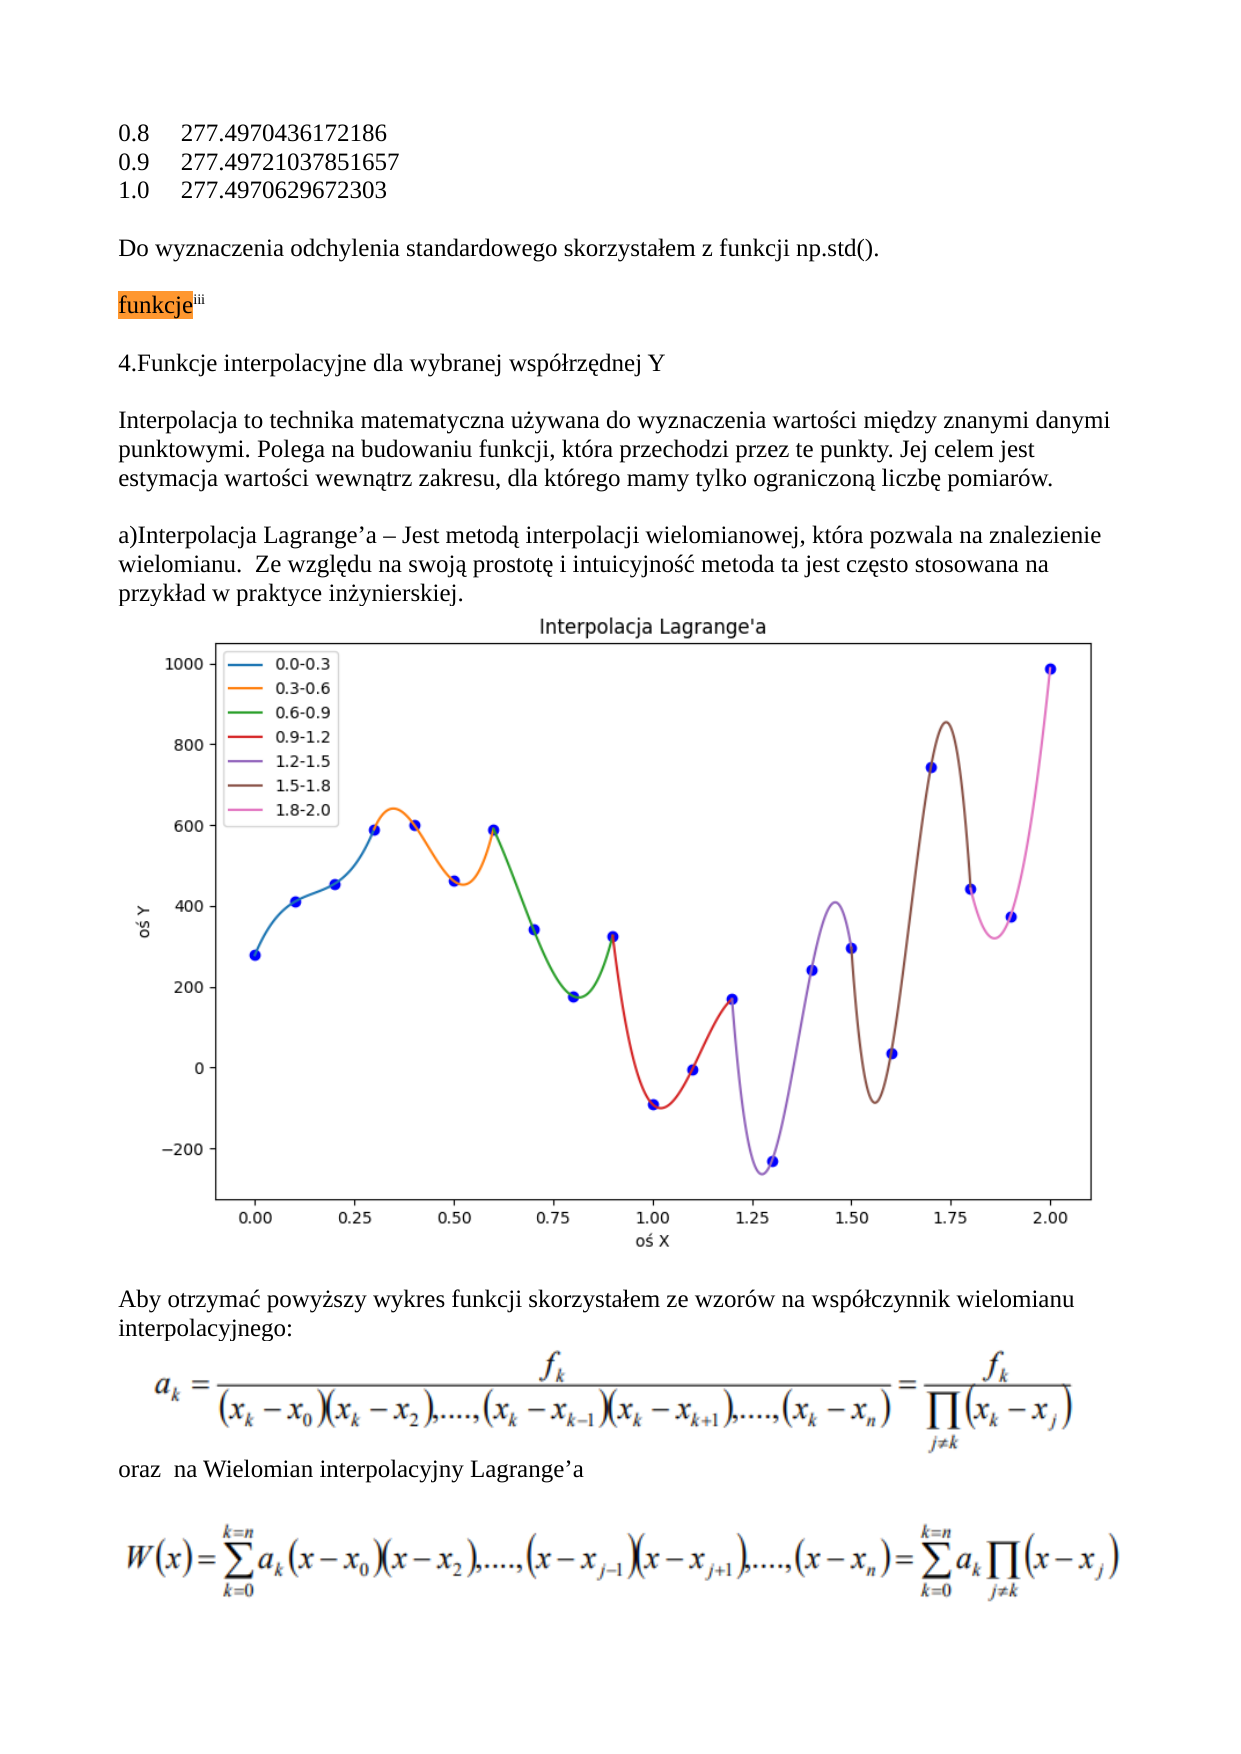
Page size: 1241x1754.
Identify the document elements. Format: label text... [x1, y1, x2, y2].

text Aby otrzymać powyższy wykres funkcji skorzystałem ze wzorów na współczynnik wielomianu interpolacyjnego: [118, 1256, 1122, 1342]
text oraz na Wielomian interpolacyjny Lagrange’a [118, 1455, 1122, 1483]
text Interpolacja to technika matematyczna używana do wyznaczenia wartości między znanymi danymi punktowymi. Polega na budowaniu funkcji, która przechodzi przez te punkty. Jej celem jest estymacja wartości wewnątrz zakresu, dla którego mamy tylko ograniczoną liczbę pomiarów. [118, 406, 1122, 492]
picture [118, 606, 1123, 1256]
picture [144, 1341, 1096, 1455]
picture [119, 1497, 1121, 1611]
text a)Interpolacja Lagrange’a – Jest metodą interpolacji wielomianowej, która pozwala na znalezienie wielomianu. Ze względu na swoją prostotę i intuicyjność metoda ta jest często stosowana na przykład w praktyce inżynierskiej. [118, 521, 1122, 606]
text Do wyznaczenia odchylenia standardowego skorzystałem z funkcji np.std(). [118, 233, 1122, 262]
text funkcje [118, 291, 1122, 319]
text 0.9 277.49721037851657 [118, 147, 1122, 176]
text 1.0 277.4970629672303 [118, 176, 1122, 204]
text 4.Funkcje interpolacyjne dla wybranej współrzędnej Y [118, 348, 1122, 377]
text 0.8 277.4970436172186 [118, 118, 1122, 147]
